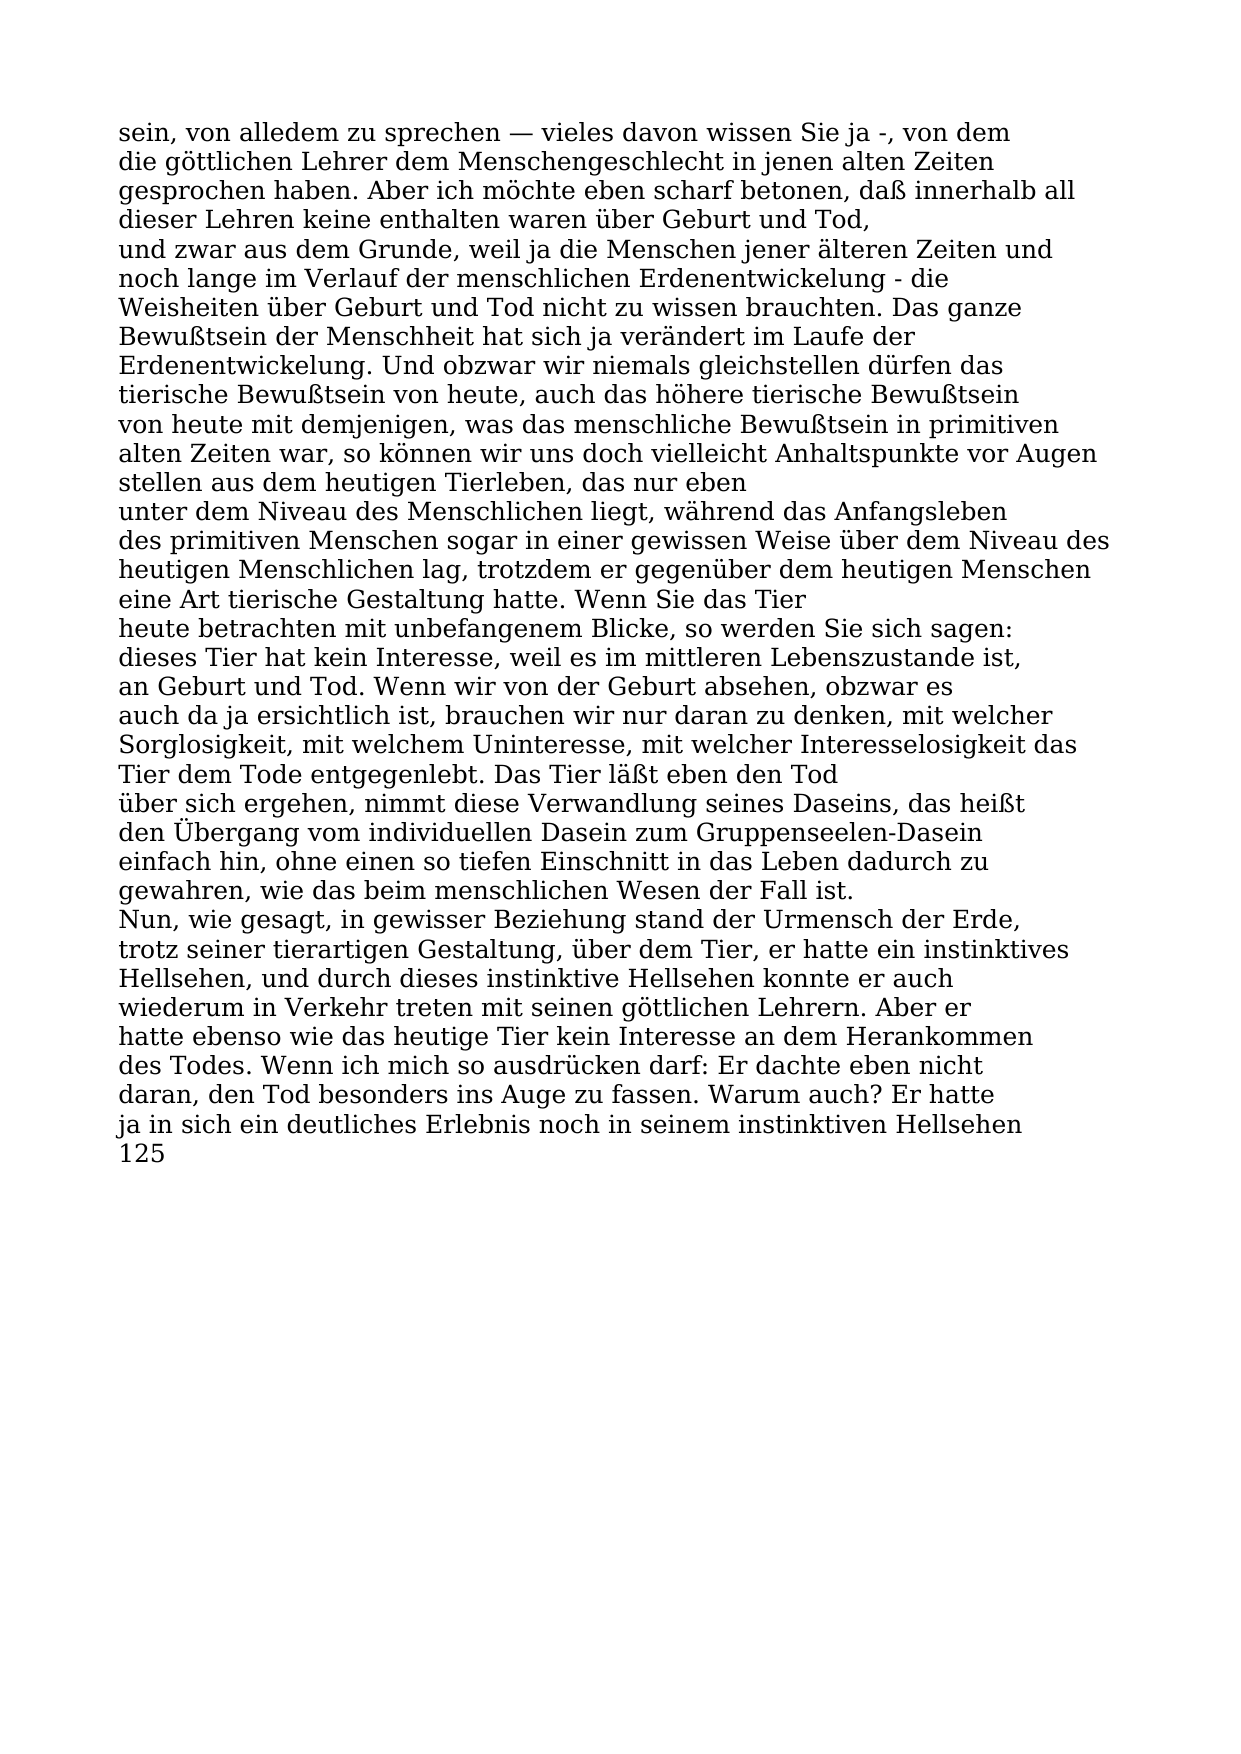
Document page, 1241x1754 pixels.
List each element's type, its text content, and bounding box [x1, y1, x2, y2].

text und zwar aus dem Grunde, weil ja die Menschen jener älteren Zeiten und noch lange im Verlauf der menschlichen Erdenentwickelung - die [118, 235, 1122, 293]
text sein, von alledem zu sprechen — vieles davon wissen Sie ja -, von dem [118, 118, 1122, 147]
text des Todes. Wenn ich mich so ausdrücken darf: Er dachte eben nicht [118, 1051, 1122, 1081]
text gesprochen haben. Aber ich möchte eben scharf betonen, daß innerhalb all dieser Lehren keine enthalten waren über Geburt und Tod, [118, 176, 1122, 235]
text an Geburt und Tod. Wenn wir von der Geburt absehen, obzwar es [118, 672, 1122, 701]
text ja in sich ein deutliches Erlebnis noch in seinem instinktiven Hellsehen [118, 1110, 1122, 1139]
text über sich ergehen, nimmt diese Verwandlung seines Daseins, das heißt [118, 789, 1122, 818]
text von heute mit demjenigen, was das menschliche Bewußtsein in primitiven alten Zeiten war, so können wir uns doch vielleicht Anhaltspunkte vor Augen stellen aus dem heutigen Tierleben, das nur eben [118, 410, 1122, 497]
text Bewußtsein der Menschheit hat sich ja verändert im Laufe der Erdenentwickelung. Und obzwar wir niemals gleichstellen dürfen das tierische Bewußtsein von heute, auch das höhere tierische Bewußtsein [118, 322, 1122, 410]
text des primitiven Menschen sogar in einer gewissen Weise über dem Niveau des heutigen Menschlichen lag, trotzdem er gegenüber dem heutigen Menschen eine Art tierische Gestaltung hatte. Wenn Sie das Tier [118, 526, 1122, 614]
text Weisheiten über Geburt und Tod nicht zu wissen brauchten. Das ganze [118, 293, 1122, 322]
text wiederum in Verkehr treten mit seinen göttlichen Lehrern. Aber er [118, 993, 1122, 1022]
text auch da ja ersichtlich ist, brauchen wir nur daran zu denken, mit welcher Sorglosigkeit, mit welchem Uninteresse, mit welcher Interesselosigkeit das Tier dem Tode entgegenlebt. Das Tier läßt eben den Tod [118, 701, 1122, 789]
text Nun, wie gesagt, in gewisser Beziehung stand der Urmensch der Erde, [118, 906, 1122, 935]
text den Übergang vom individuellen Dasein zum Gruppenseelen-Dasein [118, 818, 1122, 847]
text trotz seiner tierartigen Gestaltung, über dem Tier, er hatte ein instinktives Hellsehen, und durch dieses instinktive Hellsehen konnte er auch [118, 935, 1122, 993]
text die göttlichen Lehrer dem Menschengeschlecht in jenen alten Zeiten [118, 147, 1122, 176]
text gewahren, wie das beim menschlichen Wesen der Fall ist. [118, 876, 1122, 906]
text daran, den Tod besonders ins Auge zu fassen. Warum auch? Er hatte [118, 1081, 1122, 1110]
text einfach hin, ohne einen so tiefen Einschnitt in das Leben dadurch zu [118, 847, 1122, 876]
text unter dem Niveau des Menschlichen liegt, während das Anfangsleben [118, 497, 1122, 526]
text hatte ebenso wie das heutige Tier kein Interesse an dem Herankommen [118, 1022, 1122, 1051]
text 125 [118, 1139, 1122, 1168]
text dieses Tier hat kein Interesse, weil es im mittleren Lebenszustande ist, [118, 643, 1122, 672]
text heute betrachten mit unbefangenem Blicke, so werden Sie sich sagen: [118, 614, 1122, 643]
